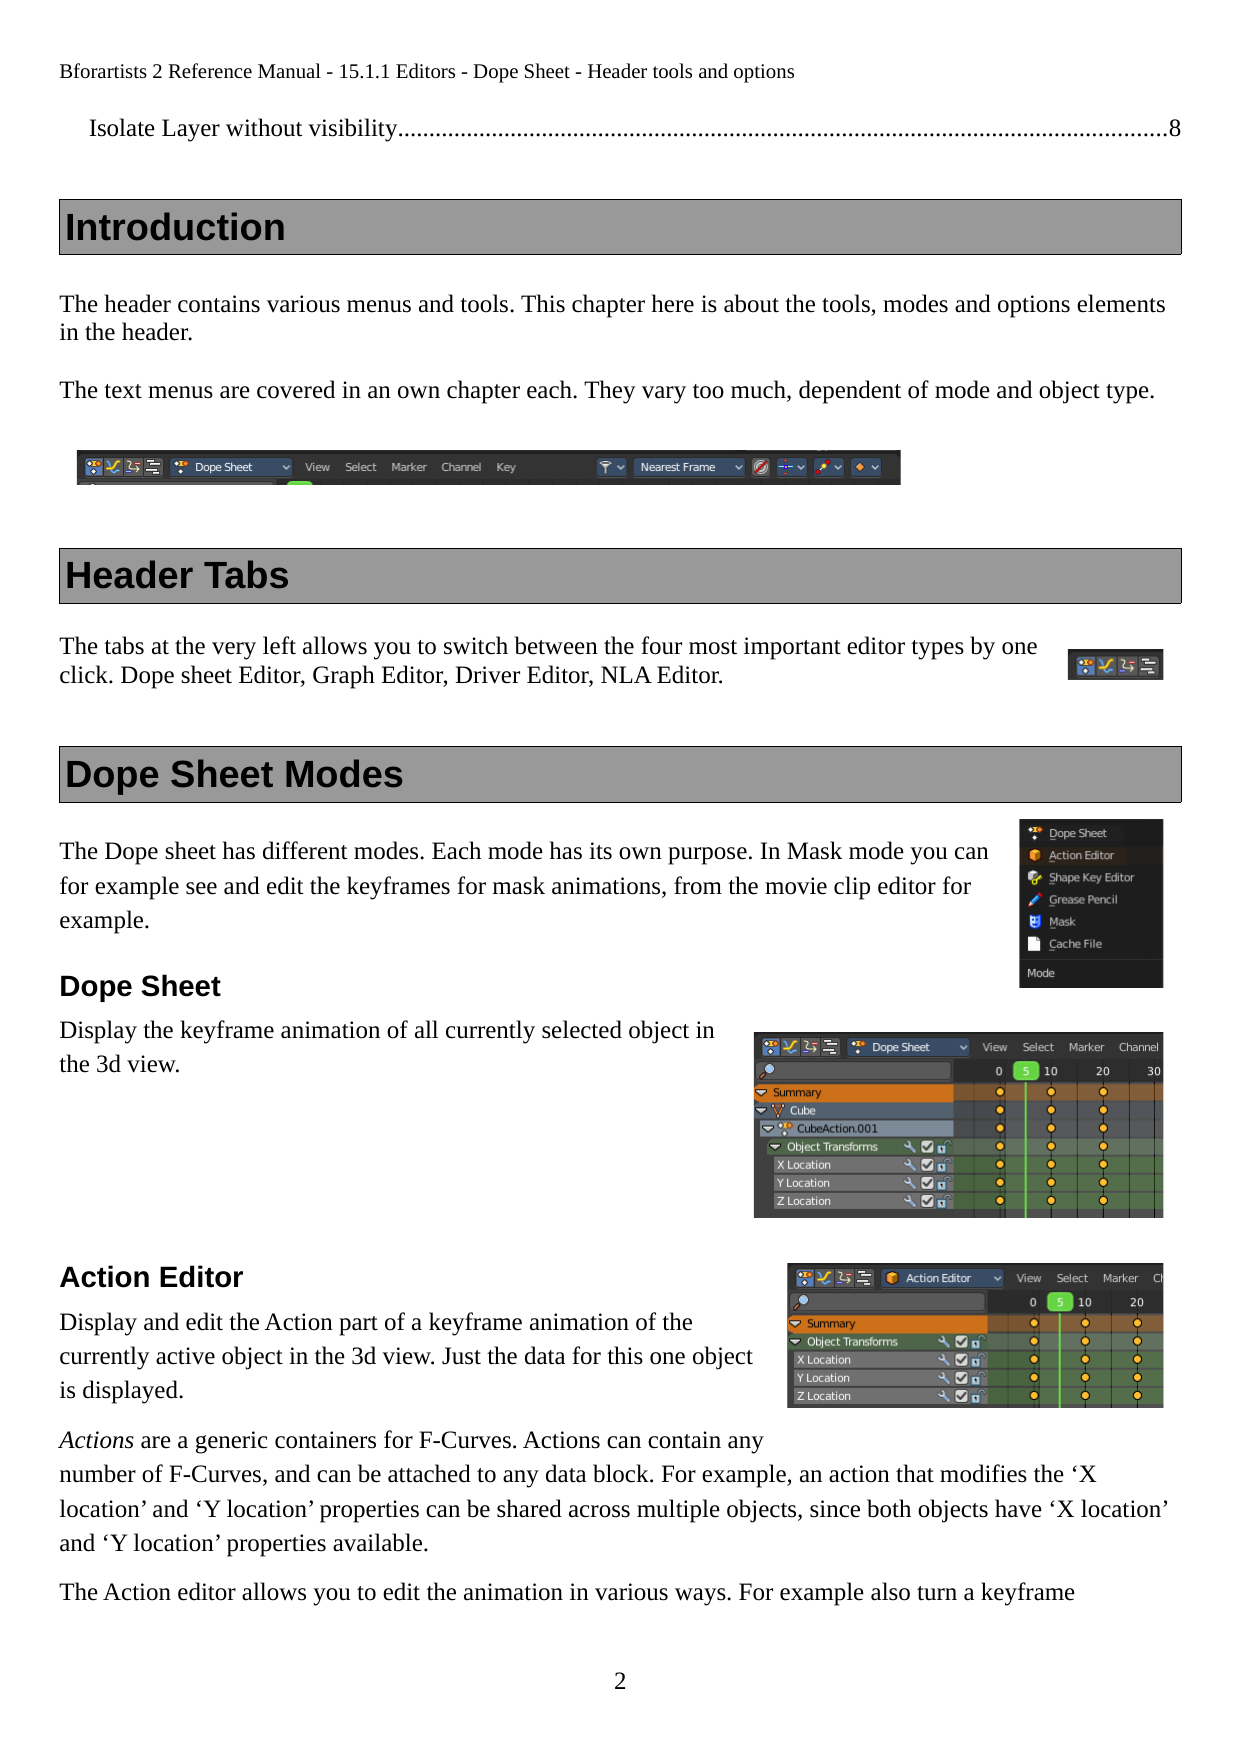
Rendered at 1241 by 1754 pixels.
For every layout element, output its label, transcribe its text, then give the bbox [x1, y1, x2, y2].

table_header Header Tabs [60, 549, 1181, 603]
text Display the keyframe animation of all currently selected object in the 3d view. [59, 1015, 1181, 1078]
table_header Introduction [60, 200, 1181, 254]
text Isolate Layer without visibility 8 [88, 113, 1181, 141]
picture [1019, 819, 1164, 988]
text Actions are a generic containers for F-Curves. Actions can contain any number of F-Curves, and can be attached to any data block. For example, an action that modifies the ‘X location’ and ‘Y location’ properties can be shared across multiple objects, since both objects have ‘X location’ and ‘Y location’ properties available. [59, 1425, 1181, 1557]
text The tabs at the very left allows you to switch between the four most important editor types by one click. Dope sheet Editor, Graph Editor, Driver Editor, NLA Editor. [59, 631, 1181, 689]
picture [1067, 649, 1164, 680]
picture [753, 1032, 1164, 1218]
text The Dope sheet has different modes. Each mode has its own purpose. In Mask mode you can for example see and edit the keyframes for mask animations, from the movie clip editor for example. [59, 836, 1019, 934]
text The text menus are covered in an own chapter each. They vary too much, dependent of mode and object type. [59, 375, 1181, 404]
text The header contains various menus and tools. This chapter here is about the tools, modes and options elements in the header. [59, 289, 1181, 346]
picture [787, 1263, 1164, 1408]
text The Action editor allows you to edit the animation in various ways. For example also turn a keyframe [59, 1577, 1181, 1606]
subtitle Dope Sheet [59, 969, 1181, 1003]
picture [76, 450, 901, 485]
table_header Dope Sheet Modes [60, 747, 1181, 802]
text Display and edit the Action part of a keyframe animation of the currently active object in the 3d view. Just the data for this one object is displayed. [59, 1307, 787, 1404]
subtitle Action Editor [59, 1260, 1181, 1294]
